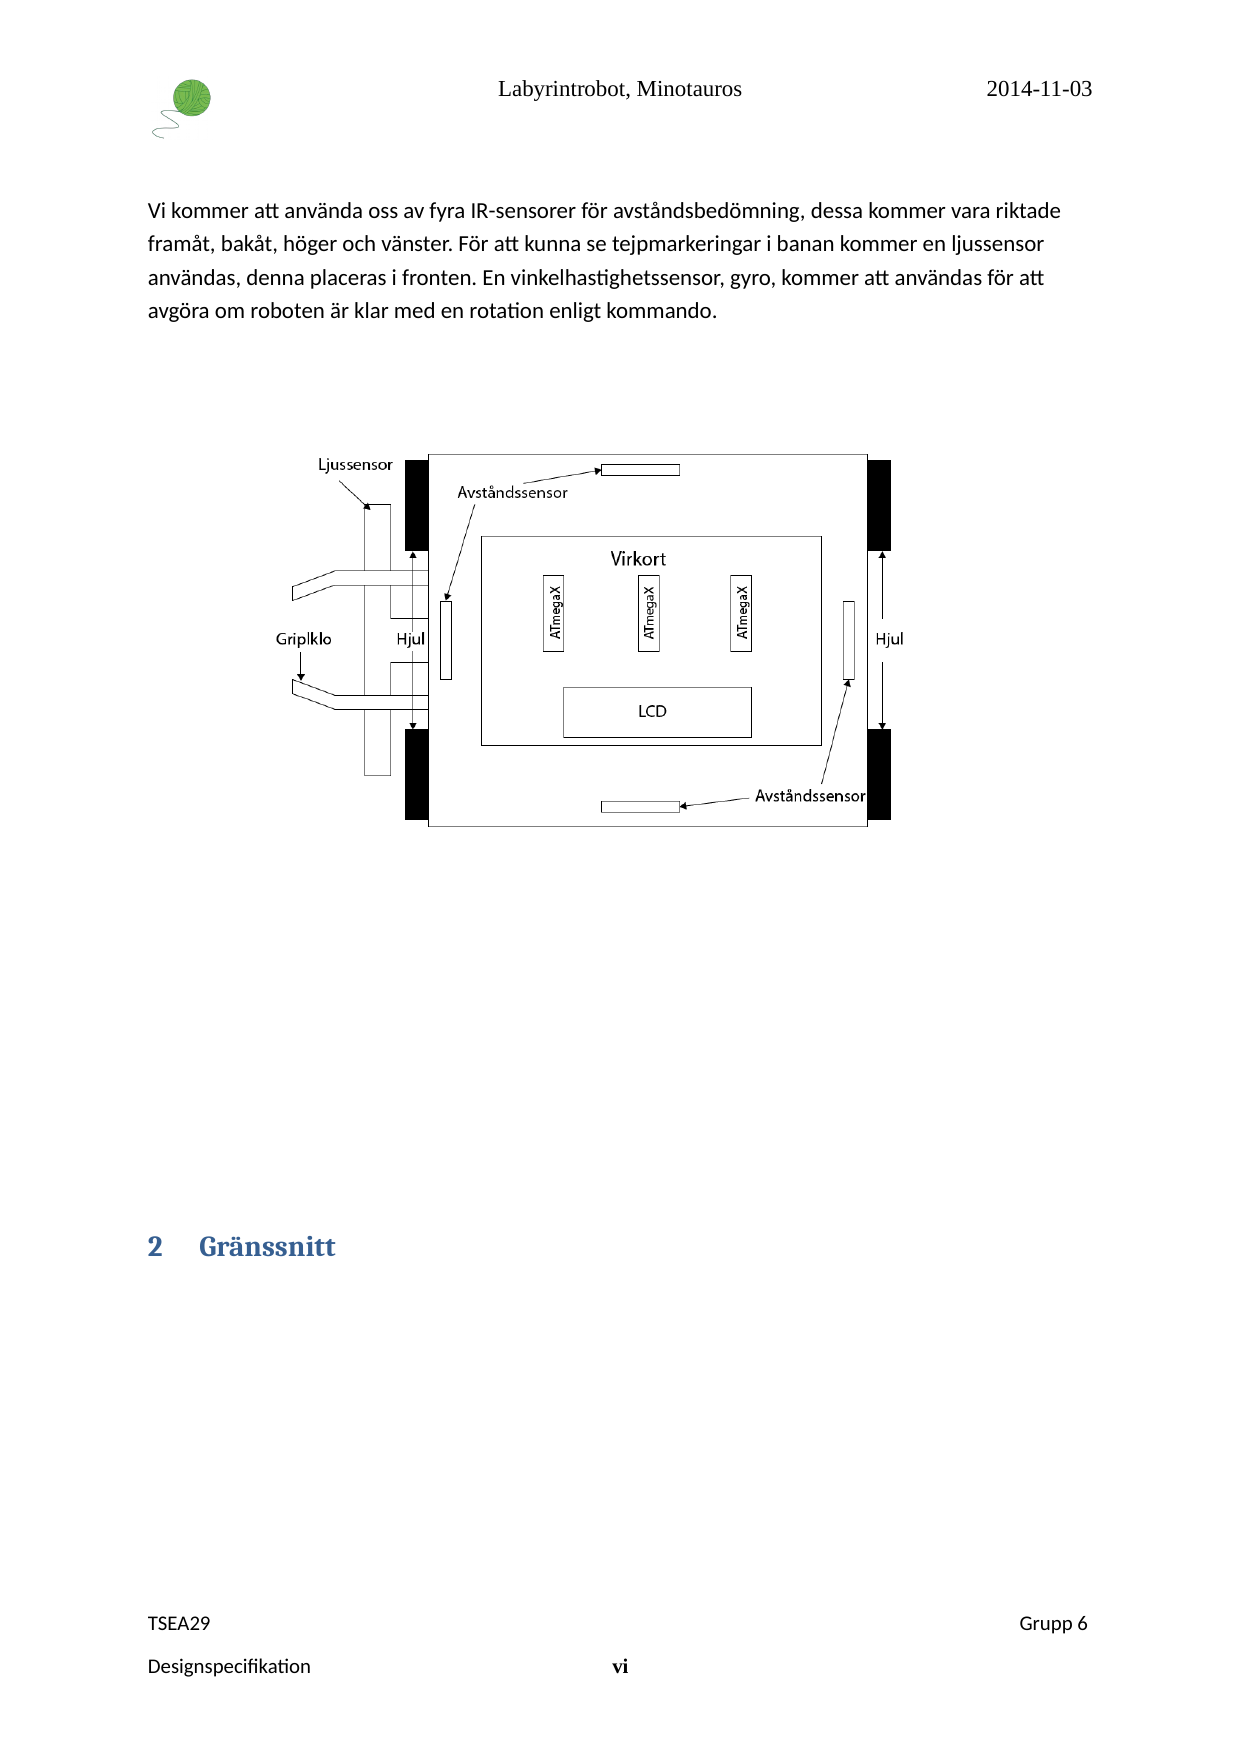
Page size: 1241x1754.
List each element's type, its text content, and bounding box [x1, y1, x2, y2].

picture [150, 76, 214, 141]
picture [175, 383, 1121, 975]
subtitle Gränssnitt [148, 1230, 1093, 1264]
text Vi kommer att använda oss av fyra IR-sensorer för avståndsbedömning, dessa kommer vara riktade framåt, bakåt, höger och vänster. För att kunna se tejpmarkeringar i banan kommer en ljussensor användas, denna placeras i fronten. En vinkelhastighetssensor, gyro, kommer att användas för att avgöra om roboten är klar med en rotation enligt kommando. [148, 196, 1093, 324]
